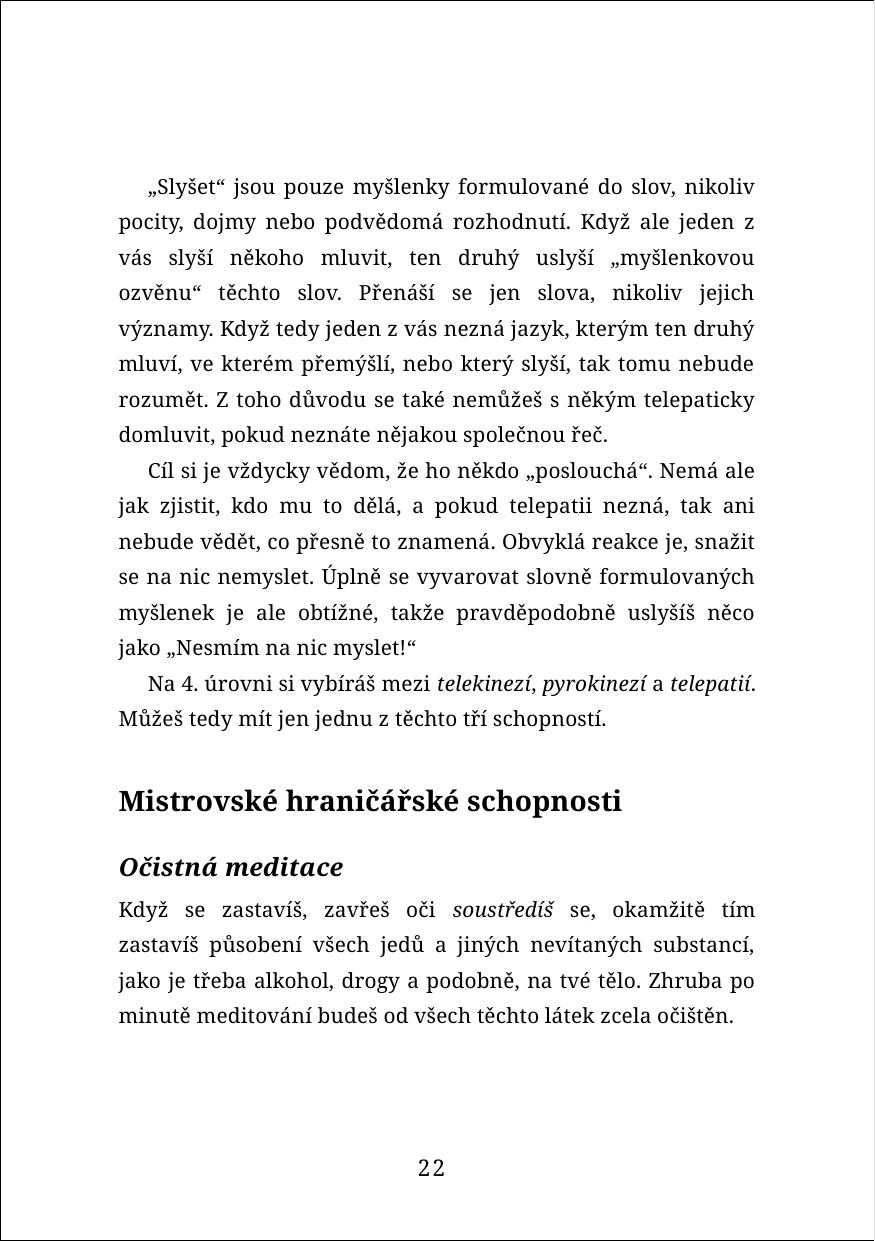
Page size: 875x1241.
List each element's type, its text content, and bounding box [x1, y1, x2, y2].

subtitle Očistná meditace [118, 849, 756, 883]
subtitle Mistrovské hraničářské schopnosti [118, 781, 756, 820]
text „Slyšet“ jsou pouze myšlenky formulované do slov, nikoliv pocity, dojmy nebo podvědomá rozhodnutí. Když ale jeden z vás slyší někoho mluvit, ten druhý uslyší „myšlenkovou ozvěnu“ těchto slov. Přenáší se jen slova, nikoliv jejich významy. Když tedy jeden z vás nezná jazyk, kterým ten druhý mluví, ve kterém přemýšlí, nebo který slyší, tak tomu nebude rozumět. Z toho důvodu se také nemůžeš s někým telepaticky domluvit, pokud neznáte nějakou společnou řeč. Cíl si je vždycky vědom, že ho někdo „poslouchá“. Nemá ale jak zjistit, kdo mu to dělá, a pokud telepatii nezná, tak ani nebude vědět, co přesně to znamená. Obvyklá reakce je, snažit se na nic nemyslet. Úplně se vyvarovat slovně formulovaných myšlenek je ale obtížné, takže pravděpodobně uslyšíš něco jako „Nesmím na nic myslet!“ Na 4. úrovni si vybíráš mezi telekinezí, pyrokinezí a telepatií. Můžeš tedy mít jen jednu z těchto tří schopností. [118, 172, 756, 733]
text Když se zastavíš, zavřeš oči soustředíš se, okamžitě tím zastavíš působení všech jedů a jiných nevítaných substancí, jako je třeba alkohol, drogy a podobně, na tvé tělo. Zhruba po minutě meditování budeš od všech těchto látek zcela očištěn. [118, 895, 756, 1030]
